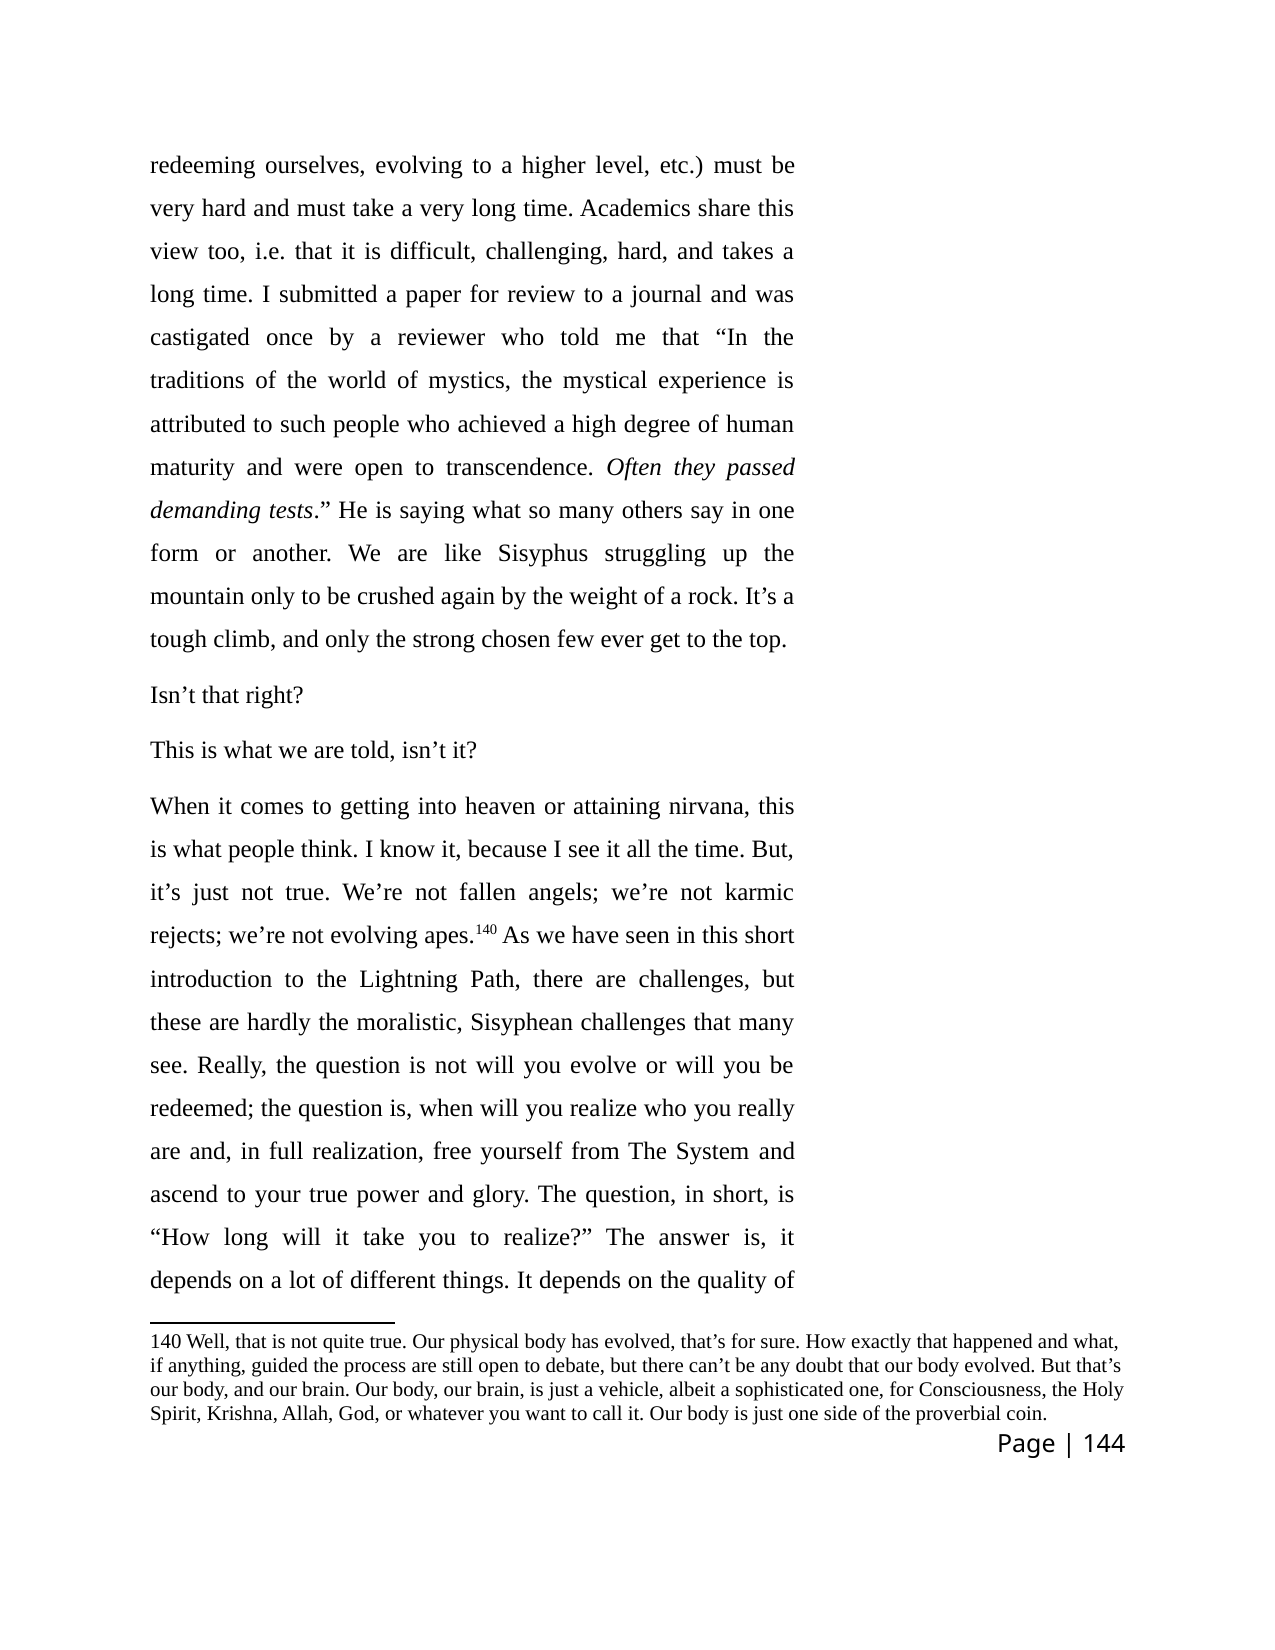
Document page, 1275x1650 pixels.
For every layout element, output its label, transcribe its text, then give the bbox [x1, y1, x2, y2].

text redeeming ourselves, evolving to a higher level, etc.) must be very hard and must take a very long time. Academics share this view too, i.e. that it is difficult, challenging, hard, and takes a long time. I submitted a paper for review to a journal and was castigated once by a reviewer who told me that “In the traditions of the world of mystics, the mystical experience is attributed to such people who achieved a high degree of human maturity and were open to transcendence. Often they passed demanding tests.” He is saying what so many others say in one form or another. We are like Sisyphus struggling up the mountain only to be crushed again by the weight of a rock. It’s a tough climb, and only the strong chosen few ever get to the top. [150, 150, 795, 653]
text When it comes to getting into heaven or attaining nirvana, this is what people think. I know it, because I see it all the time. But, it’s just not true. We’re not fallen angels; we’re not karmic rejects; we’re not evolving apes. As we have seen in this short introduction to the Lightning Path, there are challenges, but these are hardly the moralistic, Sisyphean challenges that many see. Really, the question is not will you evolve or will you be redeemed; the question is, when will you realize who you really are and, in full realization, free yourself from The System and ascend to your true power and glory. The question, in short, is “How long will it take you to realize?” The answer is, it depends on a lot of different things. It depends on the quality of [150, 791, 795, 1294]
text This is what we are told, isn’t it? [150, 736, 795, 764]
text Isn’t that right? [150, 680, 795, 709]
text Well, that is not quite true. Our physical body has evolved, that’s for sure. How exactly that happened and what, if anything, guided the process are still open to debate, but there can’t be any doubt that our body evolved. But that’s our body, and our brain. Our body, our brain, is just a vehicle, albeit a sophisticated one, for Consciousness, the Holy Spirit, Krishna, Allah, God, or whatever you want to call it. Our body is just one side of the proverbial coin. [150, 1329, 1125, 1425]
